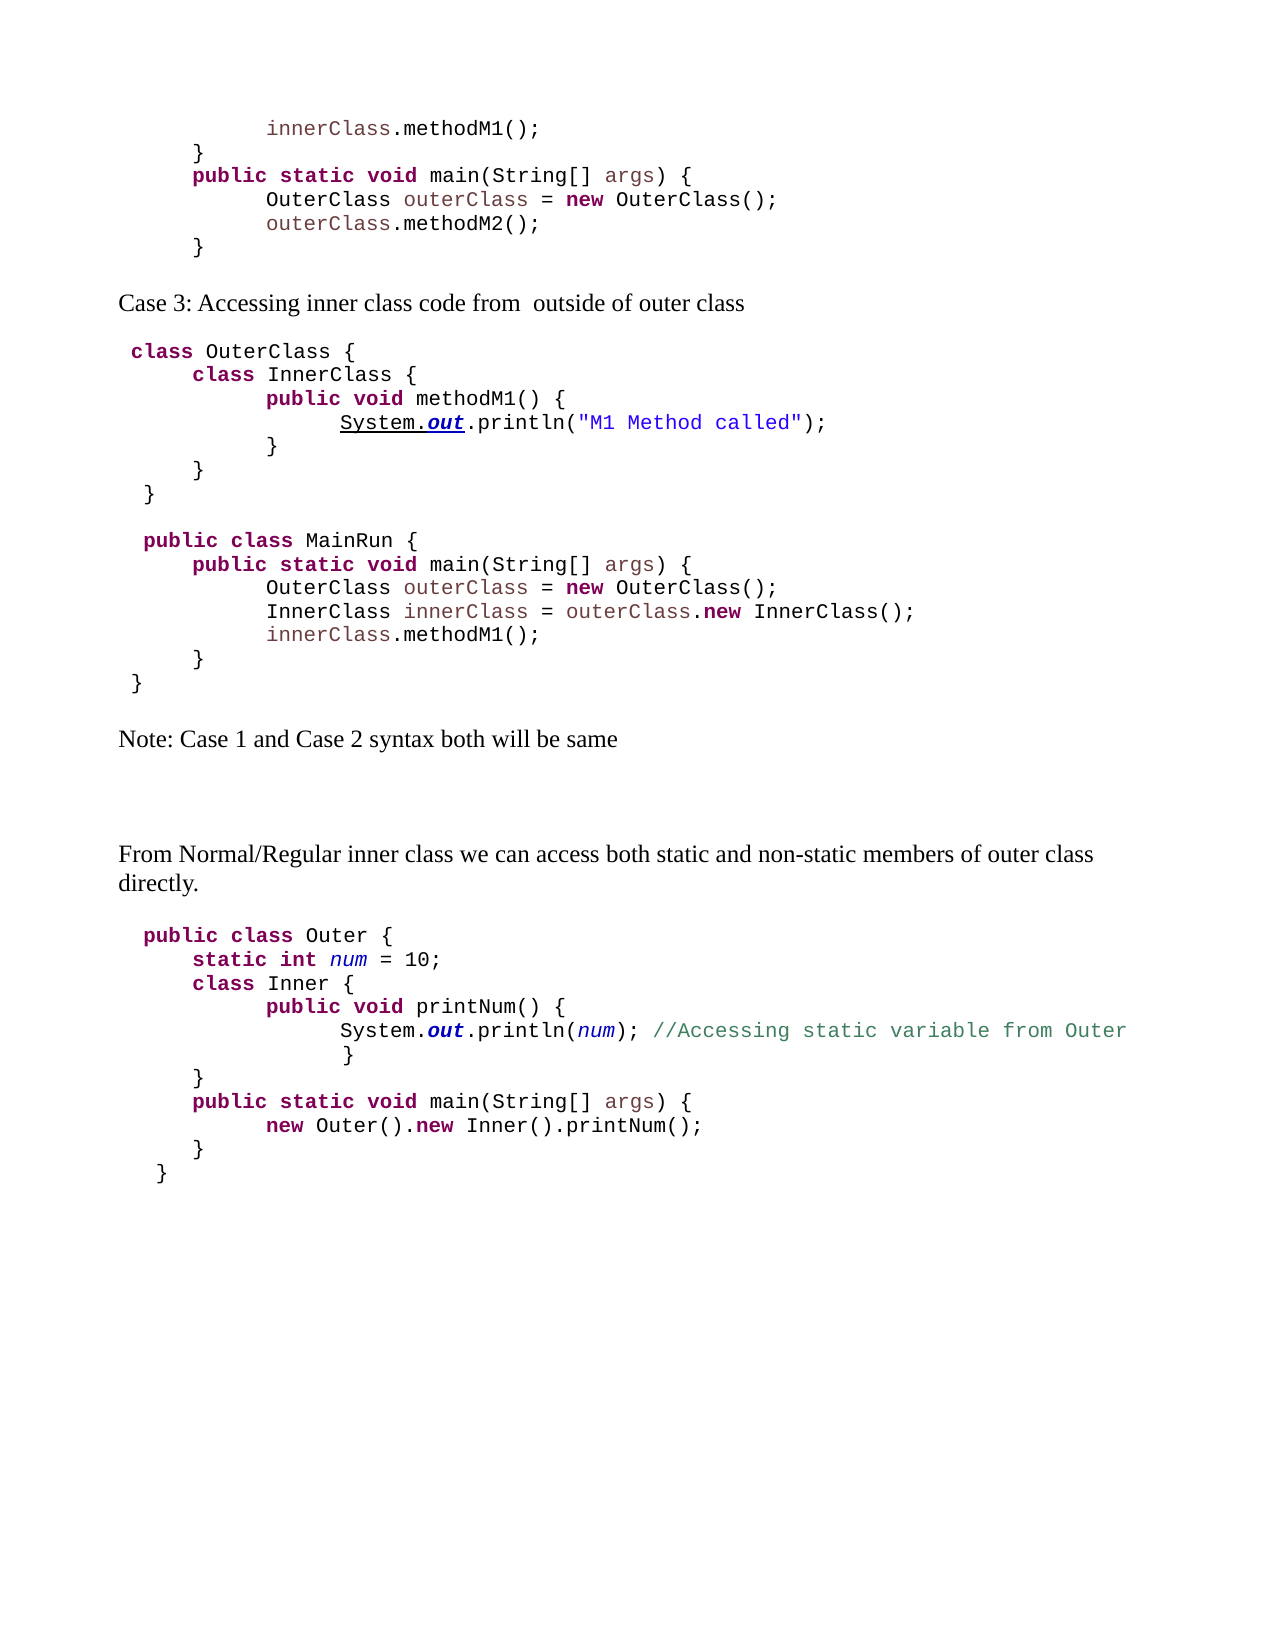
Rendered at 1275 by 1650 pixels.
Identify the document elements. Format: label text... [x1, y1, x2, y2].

text public class MainRun { [118, 530, 1157, 553]
text } [118, 1162, 1157, 1186]
text public static void main(String[] args) { [118, 553, 1157, 577]
text static int num = 10; [118, 949, 1157, 973]
text public void printNum() { [118, 996, 1157, 1020]
text } [118, 236, 1157, 260]
text innerClass.methodM1(); [118, 118, 1157, 142]
text InnerClass innerClass = outerClass.new InnerClass(); [118, 601, 1157, 624]
text System.out.println("M1 Method called"); [118, 412, 1157, 435]
text } [118, 1138, 1157, 1162]
text public static void main(String[] args) { [118, 1091, 1157, 1114]
text } [118, 483, 1157, 506]
text class Inner { [118, 973, 1157, 996]
text class InnerClass { [118, 364, 1157, 388]
text } [118, 435, 1157, 459]
text outerClass.methodM2(); [118, 213, 1157, 236]
text public void methodM1() { [118, 388, 1157, 412]
text Note: Case 1 and Case 2 syntax both will be same [118, 724, 1157, 753]
text } [118, 459, 1157, 483]
text } [118, 142, 1157, 165]
text } [118, 672, 1157, 695]
text public class Outer { [118, 925, 1157, 949]
text OuterClass outerClass = new OuterClass(); [118, 189, 1157, 213]
text OuterClass outerClass = new OuterClass(); [118, 577, 1157, 601]
text } [118, 1067, 1157, 1091]
text class OuterClass { [118, 341, 1157, 364]
text From Normal/Regular inner class we can access both static and non-static members of outer class directly. [118, 839, 1157, 897]
text new Outer().new Inner().printNum(); [118, 1114, 1157, 1138]
text Case 3: Accessing inner class code from outside of outer class [118, 288, 1157, 317]
text public static void main(String[] args) { [118, 165, 1157, 189]
text innerClass.methodM1(); [118, 624, 1157, 648]
text System.out.println(num); //Accessing static variable from Outer } [118, 1020, 1157, 1067]
text } [118, 648, 1157, 672]
